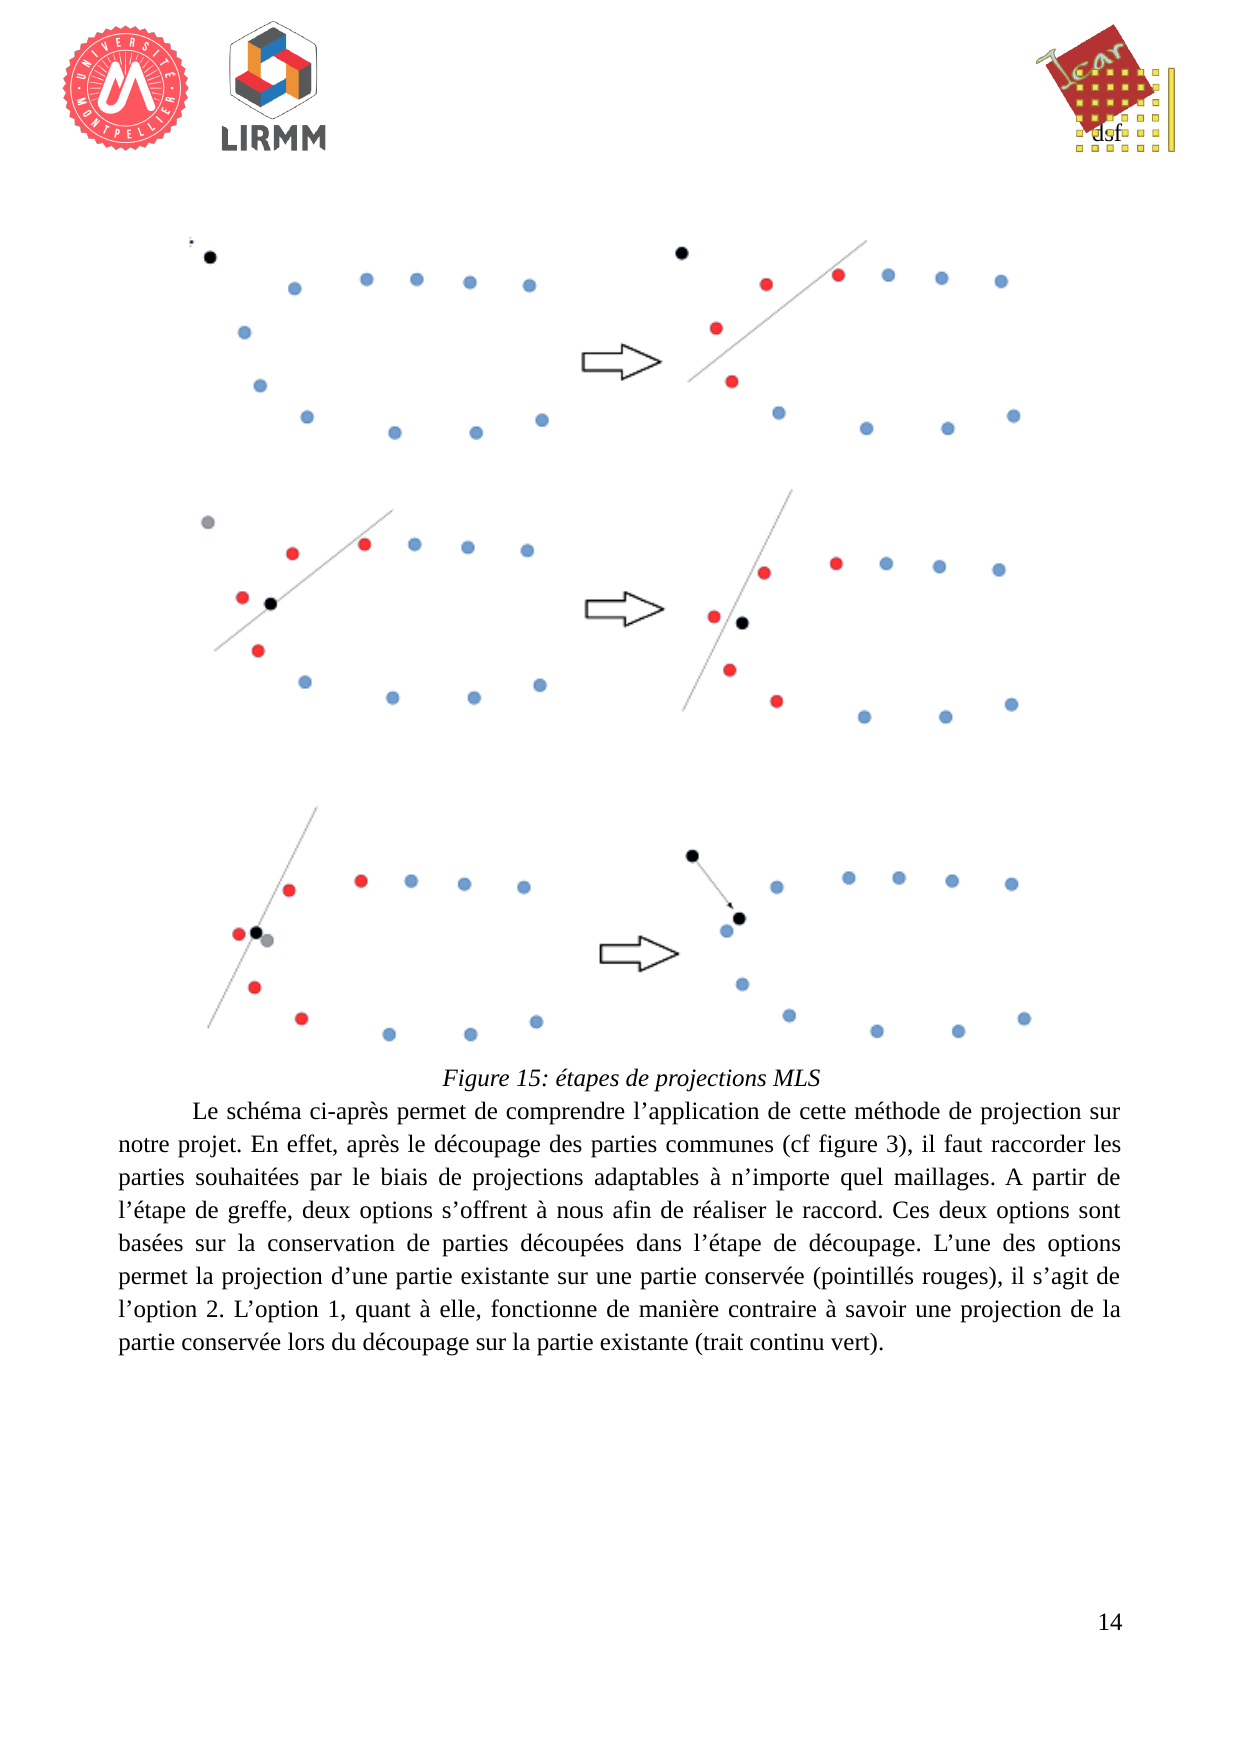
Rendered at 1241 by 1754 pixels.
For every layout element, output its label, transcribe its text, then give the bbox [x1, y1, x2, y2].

text Le schéma ci-après permet de comprendre l’application de cette méthode de projection sur notre projet. En effet, après le découpage des parties communes (cf figure 3), il faut raccorder les parties souhaitées par le biais de projections adaptables à n’importe quel maillages. A partir de l’étape de greffe, deux options s’offrent à nous afin de réaliser le raccord. Ces deux options sont basées sur la conservation de parties découpées dans l’étape de découpage. L’une des options permet la projection d’une partie existante sur une partie conservée (pointillés rouges), il s’agit de l’option 2. L’option 1, quant à elle, fonctionne de manière contraire à savoir une projection de la partie conservée lors du découpage sur la partie existante (trait continu vert). [118, 1038, 1122, 1356]
picture [57, 13, 201, 156]
picture [1025, 6, 1177, 154]
picture [203, 16, 343, 155]
picture [175, 216, 1090, 1058]
text Figure 15: étapes de projections MLS [175, 1058, 1090, 1092]
